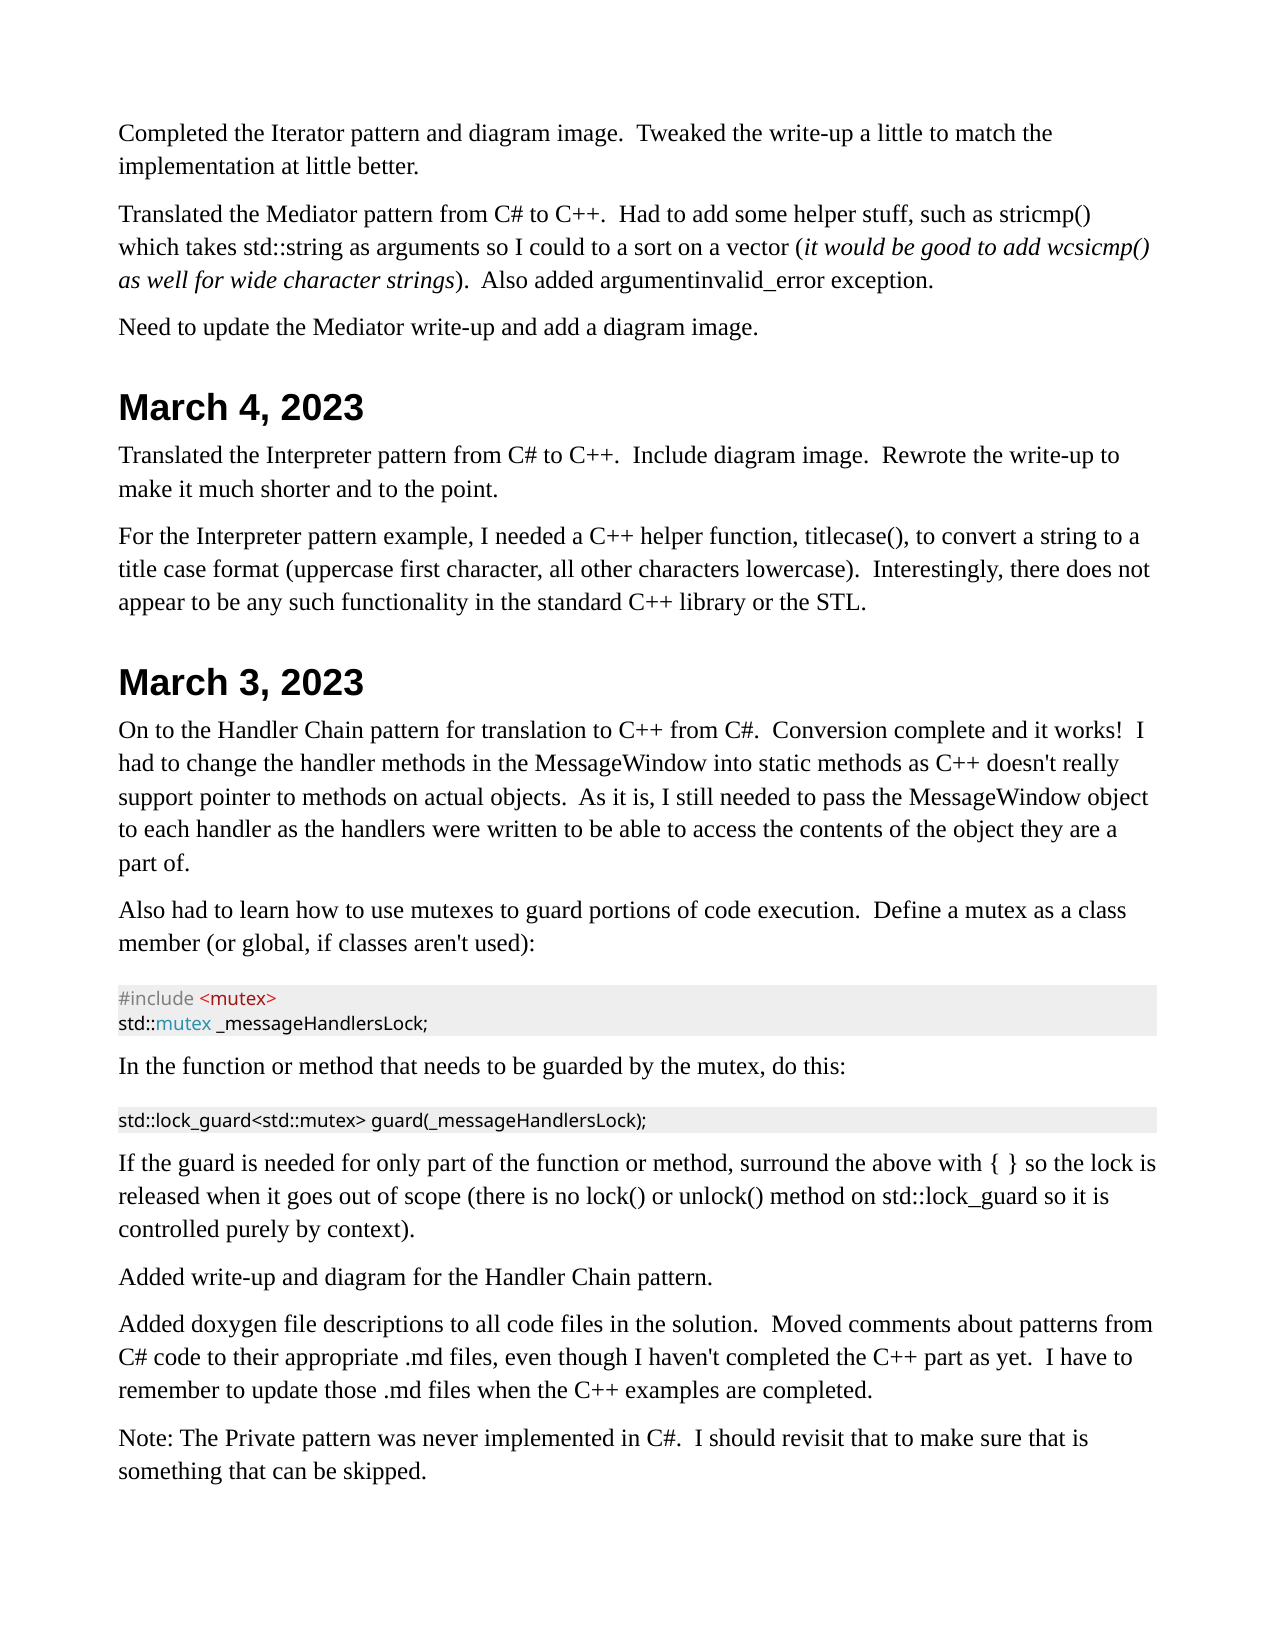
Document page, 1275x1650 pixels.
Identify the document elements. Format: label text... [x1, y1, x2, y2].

text If the guard is needed for only part of the function or method, surround the above with { } so the lock is released when it goes out of scope (there is no lock() or unlock() method on std::lock_guard so it is controlled purely by context). [118, 1148, 1157, 1243]
subtitle March 3, 2023 [118, 660, 1157, 703]
text Added doxygen file descriptions to all code files in the solution. Moved comments about patterns from C# code to their appropriate .md files, even though I haven't completed the C++ part as yet. I have to remember to update those .md files when the C++ examples are completed. [118, 1309, 1157, 1404]
text Completed the Iterator pattern and diagram image. Tweaked the write-up a little to match the implementation at little better. [118, 118, 1157, 180]
text Translated the Mediator pattern from C# to C++. Had to add some helper stuff, such as stricmp() which takes std::string as arguments so I could to a sort on a vector (it would be good to add wcsicmp() as well for wide character strings). Also added argumentinvalid_error exception. [118, 199, 1157, 293]
text Also had to learn how to use mutexes to guard portions of code execution. Define a mutex as a class member (or global, if classes aren't used): [118, 895, 1157, 957]
text In the function or method that needs to be guarded by the mutex, do this: [118, 1051, 1157, 1079]
text Translated the Interpreter pattern from C# to C++. Include diagram image. Rewrote the write-up to make it much shorter and to the point. [118, 441, 1157, 502]
text On to the Handler Chain pattern for translation to C++ from C#. Conversion complete and it works! I had to change the handler methods in the MessageWindow into static methods as C++ doesn't really support pointer to methods on actual objects. As it is, I still needed to pass the MessageWindow object to each handler as the handlers were written to be able to access the contents of the object they are a part of. [118, 716, 1157, 876]
text Note: The Private pattern was never implemented in C#. I should revisit that to make sure that is something that can be skipped. [118, 1423, 1157, 1484]
text std::mutex _messageHandlersLock; [118, 1010, 1157, 1036]
text std::lock_guard<std::mutex> guard(_messageHandlersLock); [118, 1107, 1157, 1133]
text Need to update the Mediator write-up and add a diagram image. [118, 312, 1157, 341]
subtitle March 4, 2023 [118, 385, 1157, 428]
text Added write-up and diagram for the Handler Chain pattern. [118, 1262, 1157, 1290]
text For the Interpreter pattern example, I needed a C++ helper function, titlecase(), to convert a string to a title case format (uppercase first character, all other characters lowercase). Interestingly, there does not appear to be any such functionality in the standard C++ library or the STL. [118, 521, 1157, 616]
text #include <mutex> [118, 985, 1157, 1010]
